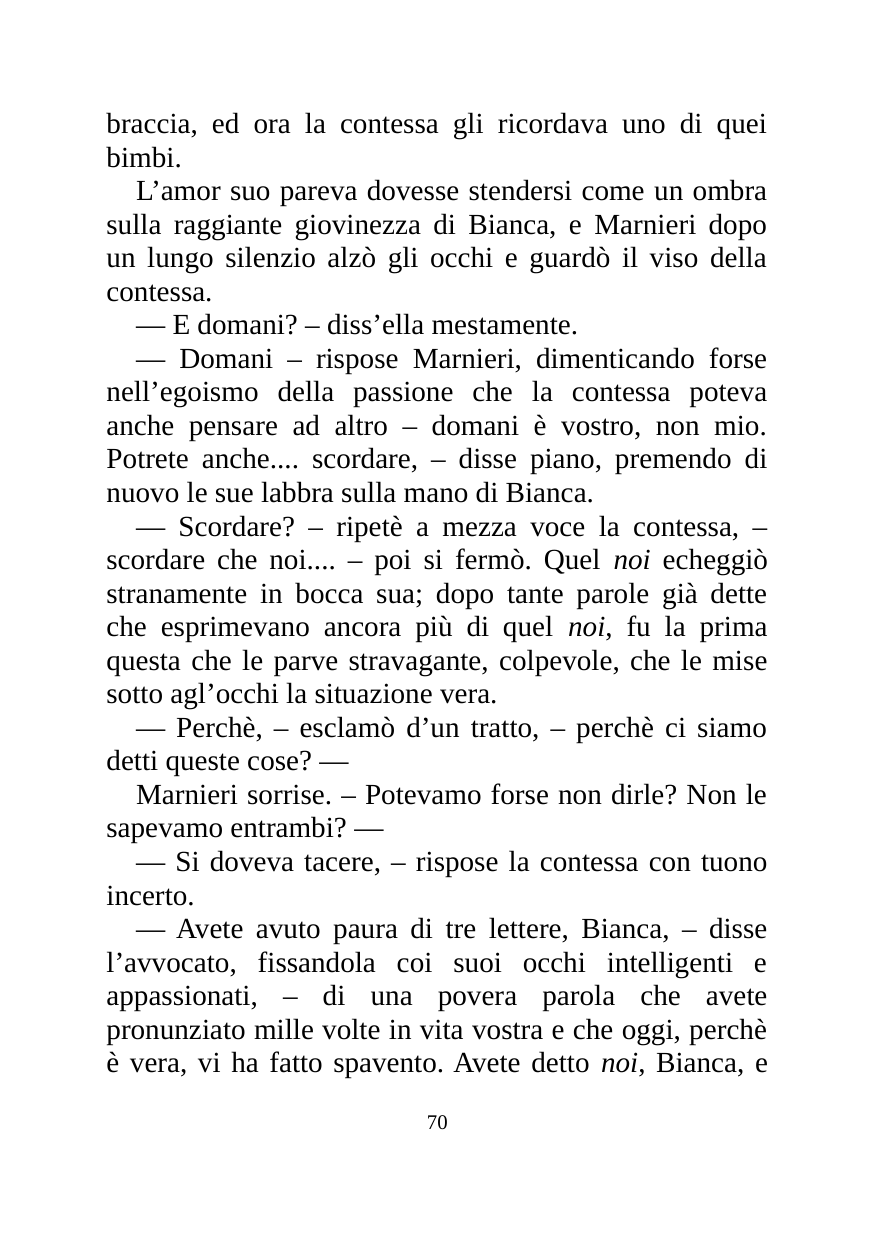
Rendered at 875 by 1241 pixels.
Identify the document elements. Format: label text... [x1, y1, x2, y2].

text — Scordare? – ripetè a mezza voce la contessa, – scordare che noi.... – poi si fermò. Quel noi echeggiò stranamente in bocca sua; dopo tante parole già dette che esprimevano ancora più di quel noi, fu la prima questa che le parve stravagante, colpevole, che le mise sotto agl’occhi la situazione vera. [106, 509, 768, 710]
text — E domani? – diss’ella mestamente. [106, 307, 768, 341]
text — Perchè, – esclamò d’un tratto, – perchè ci siamo detti queste cose? — [106, 710, 768, 777]
text Marnieri sorrise. – Potevamo forse non dirle? Non le sapevamo entrambi? — [106, 777, 768, 844]
text L’amor suo pareva dovesse stendersi come un ombra sulla raggiante giovinezza di Bianca, e Marnieri dopo un lungo silenzio alzò gli occhi e guardò il viso della contessa. [106, 173, 768, 307]
text — Avete avuto paura di tre lettere, Bianca, – disse l’avvocato, fissandola coi suoi occhi intelligenti e appassionati, – di una povera parola che avete pronunziato mille volte in vita vostra e che oggi, perchè è vera, vi ha fatto spavento. Avete detto noi, Bianca, e [106, 911, 768, 1079]
text — Si doveva tacere, – rispose la contessa con tuono incerto. [106, 844, 768, 911]
text braccia, ed ora la contessa gli ricordava uno di quei bimbi. [106, 106, 768, 173]
text — Domani – rispose Marnieri, dimenticando forse nell’egoismo della passione che la contessa poteva anche pensare ad altro – domani è vostro, non mio. Potrete anche.... scordare, – disse piano, premendo di nuovo le sue labbra sulla mano di Bianca. [106, 341, 768, 509]
